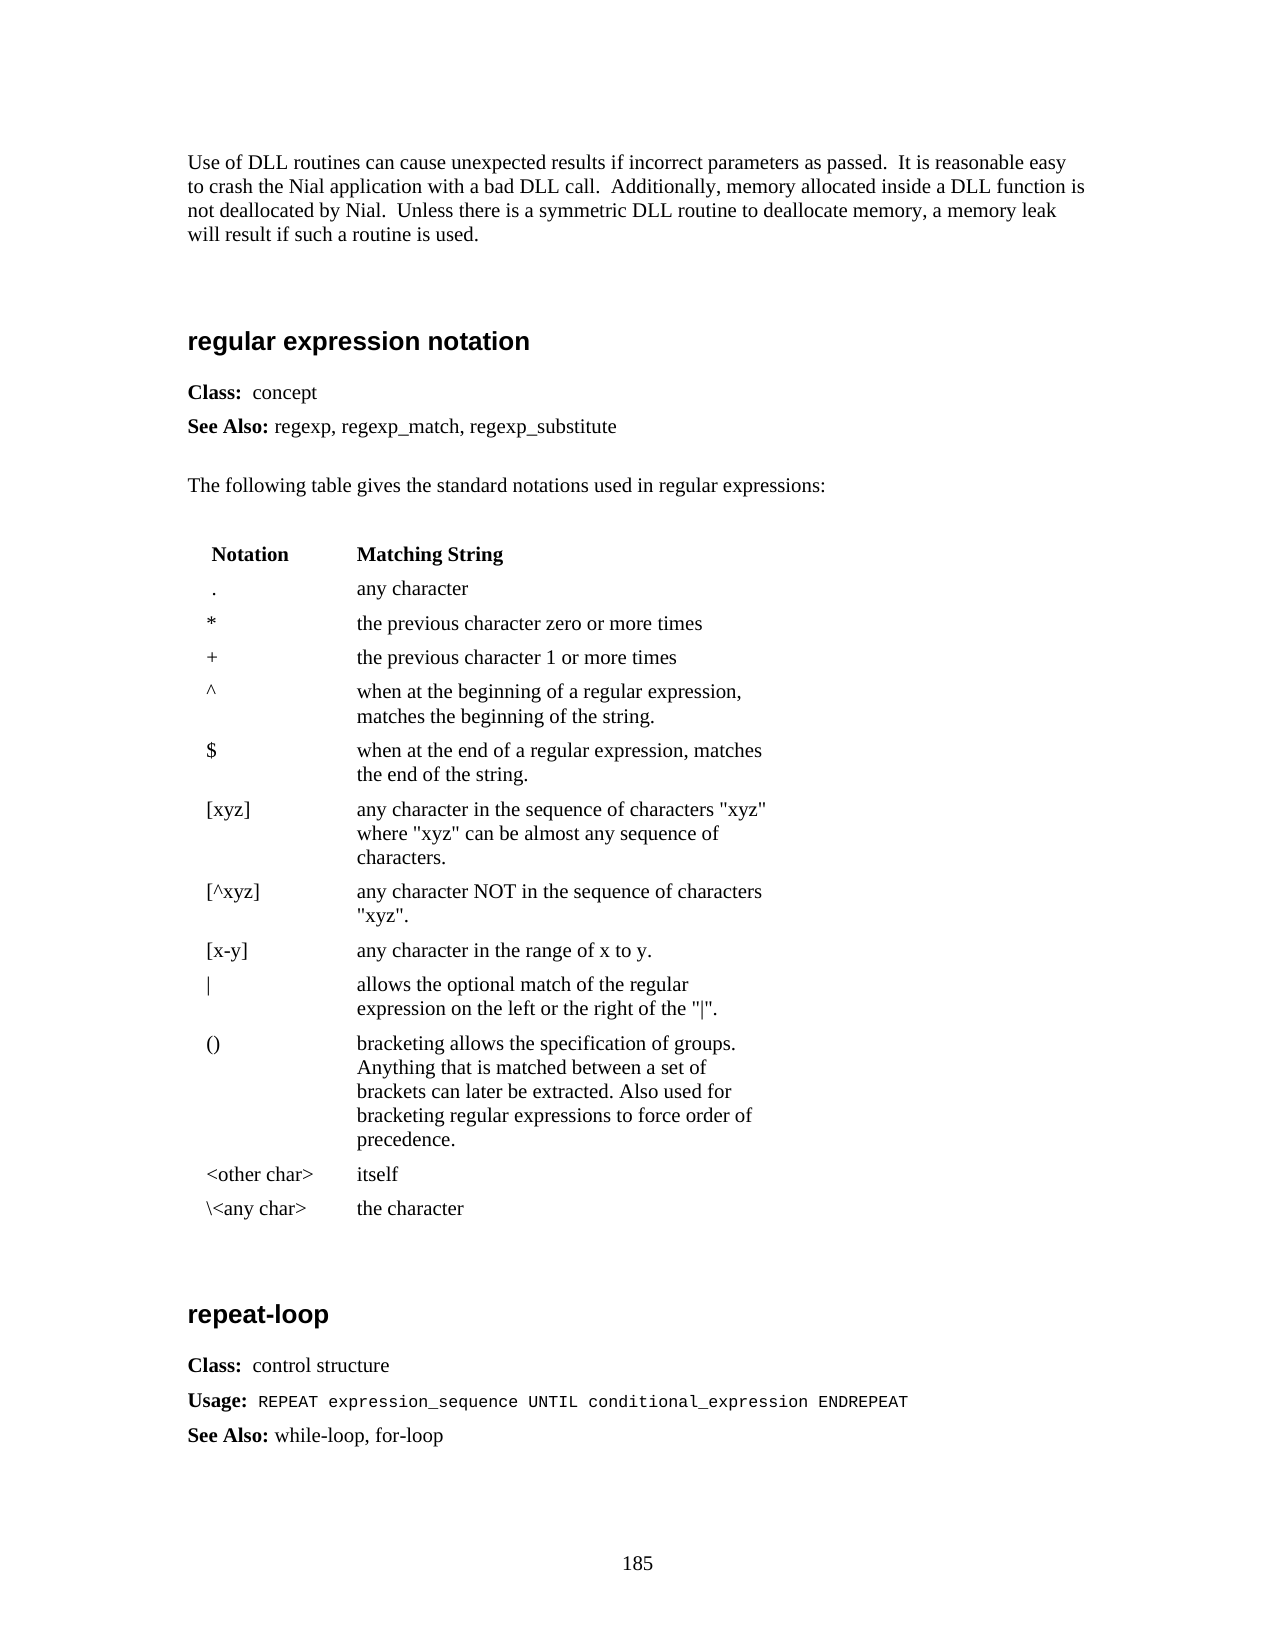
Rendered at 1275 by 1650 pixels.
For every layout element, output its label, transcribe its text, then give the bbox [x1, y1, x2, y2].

text Use of DLL routines can cause unexpected results if incorrect parameters as passed. It is reasonable easy to crash the Nial application with a bad DLL call. Additionally, memory allocated inside a DLL function is not deallocated by Nial. Unless there is a symmetric DLL routine to deallocate memory, a memory leak will result if such a routine is used. [187, 150, 1087, 246]
table_header Notation [188, 531, 338, 566]
text The following table gives the standard notations used in regular expressions: [187, 473, 1087, 497]
text See Also: regexp, regexp_match, regexp_substitute [187, 414, 1087, 462]
table_cell the previous character zero or more times [338, 600, 792, 634]
table_cell ^ [188, 669, 338, 728]
table_cell + [188, 635, 338, 669]
text Class: concept [187, 379, 1087, 404]
table_cell * [188, 600, 338, 634]
table_cell the previous character 1 or more times [338, 635, 792, 669]
table_header Matching String [338, 531, 792, 566]
table_cell \<any char> [188, 1186, 338, 1220]
table_cell . [188, 566, 338, 600]
table_cell <other char> [188, 1151, 338, 1186]
table_cell [xyz] [188, 786, 338, 869]
table_cell itself [338, 1151, 792, 1186]
text Class: control structure [187, 1353, 1087, 1377]
table_cell the character [338, 1186, 792, 1220]
table_cell [^xyz] [188, 869, 338, 927]
text Usage: REPEAT expression_sequence UNTIL conditional_expression ENDREPEAT [187, 1388, 1087, 1412]
table_cell any character in the sequence of characters "xyz" where "xyz" can be almost any sequence of characters. [338, 786, 792, 869]
table_cell () [188, 1020, 338, 1151]
table_cell [x-y] [188, 927, 338, 962]
table_cell any character [338, 566, 792, 600]
table_cell any character NOT in the sequence of characters "xyz". [338, 869, 792, 927]
text regular expression notation [187, 326, 1087, 356]
table_cell when at the beginning of a regular expression, matches the beginning of the string. [338, 669, 792, 728]
table_cell | [188, 962, 338, 1020]
table_cell $ [188, 728, 338, 786]
table_cell allows the optional match of the regular expression on the left or the right of the "|". [338, 962, 792, 1020]
text repeat-loop [187, 1299, 1087, 1329]
table_cell when at the end of a regular expression, matches the end of the string. [338, 728, 792, 786]
table_cell any character in the range of x to y. [338, 927, 792, 962]
text See Also: while-loop, for-loop [187, 1423, 1087, 1471]
table_cell bracketing allows the specification of groups. Anything that is matched between a set of brackets can later be extracted. Also used for bracketing regular expressions to force order of precedence. [338, 1020, 792, 1151]
